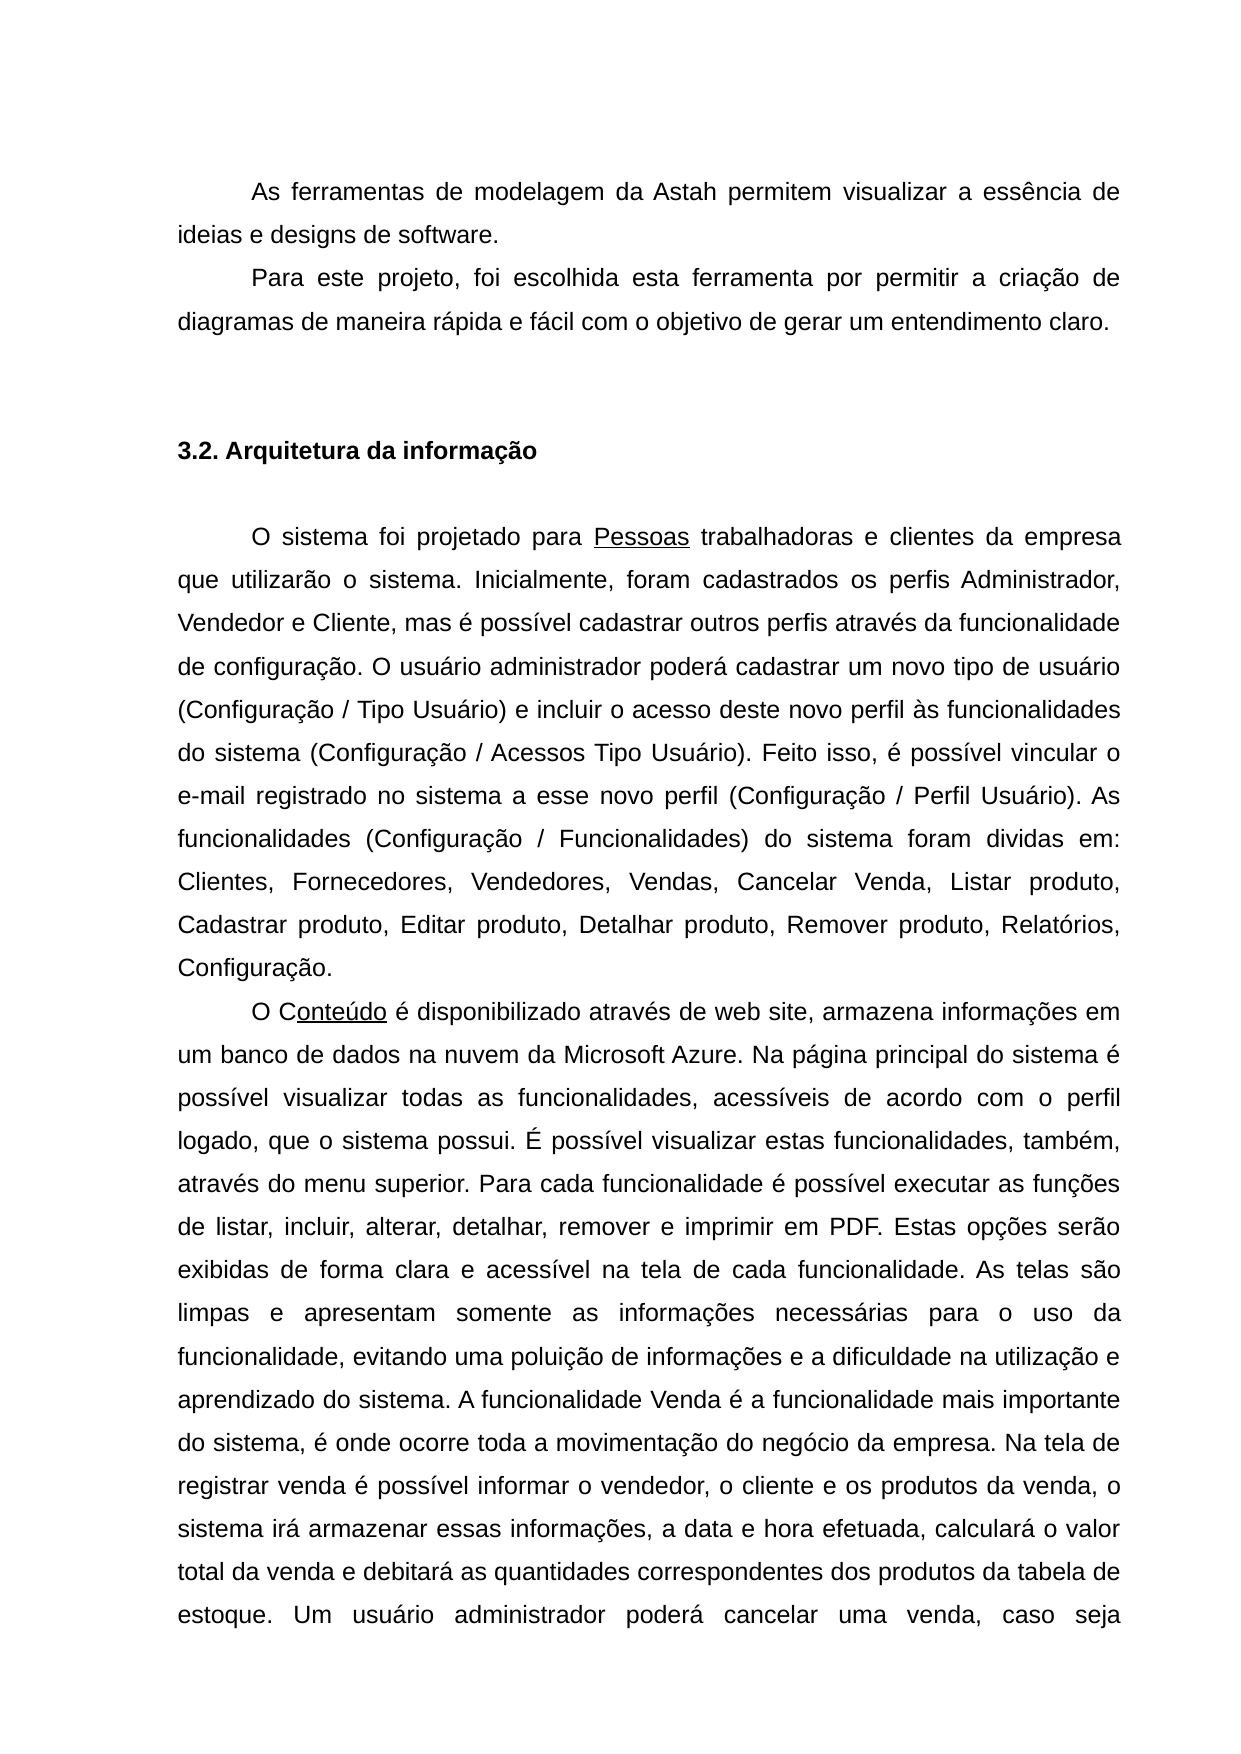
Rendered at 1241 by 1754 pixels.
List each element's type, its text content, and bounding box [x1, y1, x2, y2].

text O sistema foi projetado para Pessoas trabalhadoras e clientes da empresa que utilizarão o sistema. Inicialmente, foram cadastrados os perfis Administrador, Vendedor e Cliente, mas é possível cadastrar outros perfis através da funcionalidade de configuração. O usuário administrador poderá cadastrar um novo tipo de usuário (Configuração / Tipo Usuário) e incluir o acesso deste novo perfil às funcionalidades do sistema (Configuração / Acessos Tipo Usuário). Feito isso, é possível vincular o e-mail registrado no sistema a esse novo perfil (Configuração / Perfil Usuário). As funcionalidades (Configuração / Funcionalidades) do sistema foram dividas em: Clientes, Fornecedores, Vendedores, Vendas, Cancelar Venda, Listar produto, Cadastrar produto, Editar produto, Detalhar produto, Remover produto, Relatórios, Configuração. [177, 522, 1122, 982]
text O Conteúdo é disponibilizado através de web site, armazena informações em um banco de dados na nuvem da Microsoft Azure. Na página principal do sistema é possível visualizar todas as funcionalidades, acessíveis de acordo com o perfil logado, que o sistema possui. É possível visualizar estas funcionalidades, também, através do menu superior. Para cada funcionalidade é possível executar as funções de listar, incluir, alterar, detalhar, remover e imprimir em PDF. Estas opções serão exibidas de forma clara e acessível na tela de cada funcionalidade. As telas são limpas e apresentam somente as informações necessárias para o uso da funcionalidade, evitando uma poluição de informações e a dificuldade na utilização e aprendizado do sistema. A funcionalidade Venda é a funcionalidade mais importante do sistema, é onde ocorre toda a movimentação do negócio da empresa. Na tela de registrar venda é possível informar o vendedor, o cliente e os produtos da venda, o sistema irá armazenar essas informações, a data e hora efetuada, calculará o valor total da venda e debitará as quantidades correspondentes dos produtos da tabela de estoque. Um usuário administrador poderá cancelar uma venda, caso seja [177, 997, 1122, 1629]
text Para este projeto, foi escolhida esta ferramenta por permitir a criação de diagramas de maneira rápida e fácil com o objetivo de gerar um entendimento claro. [177, 263, 1122, 335]
text As ferramentas de modelagem da Astah permitem visualizar a essência de ideias e designs de software. [177, 177, 1122, 249]
subtitle 3.2. Arquitetura da informação [177, 436, 1122, 465]
